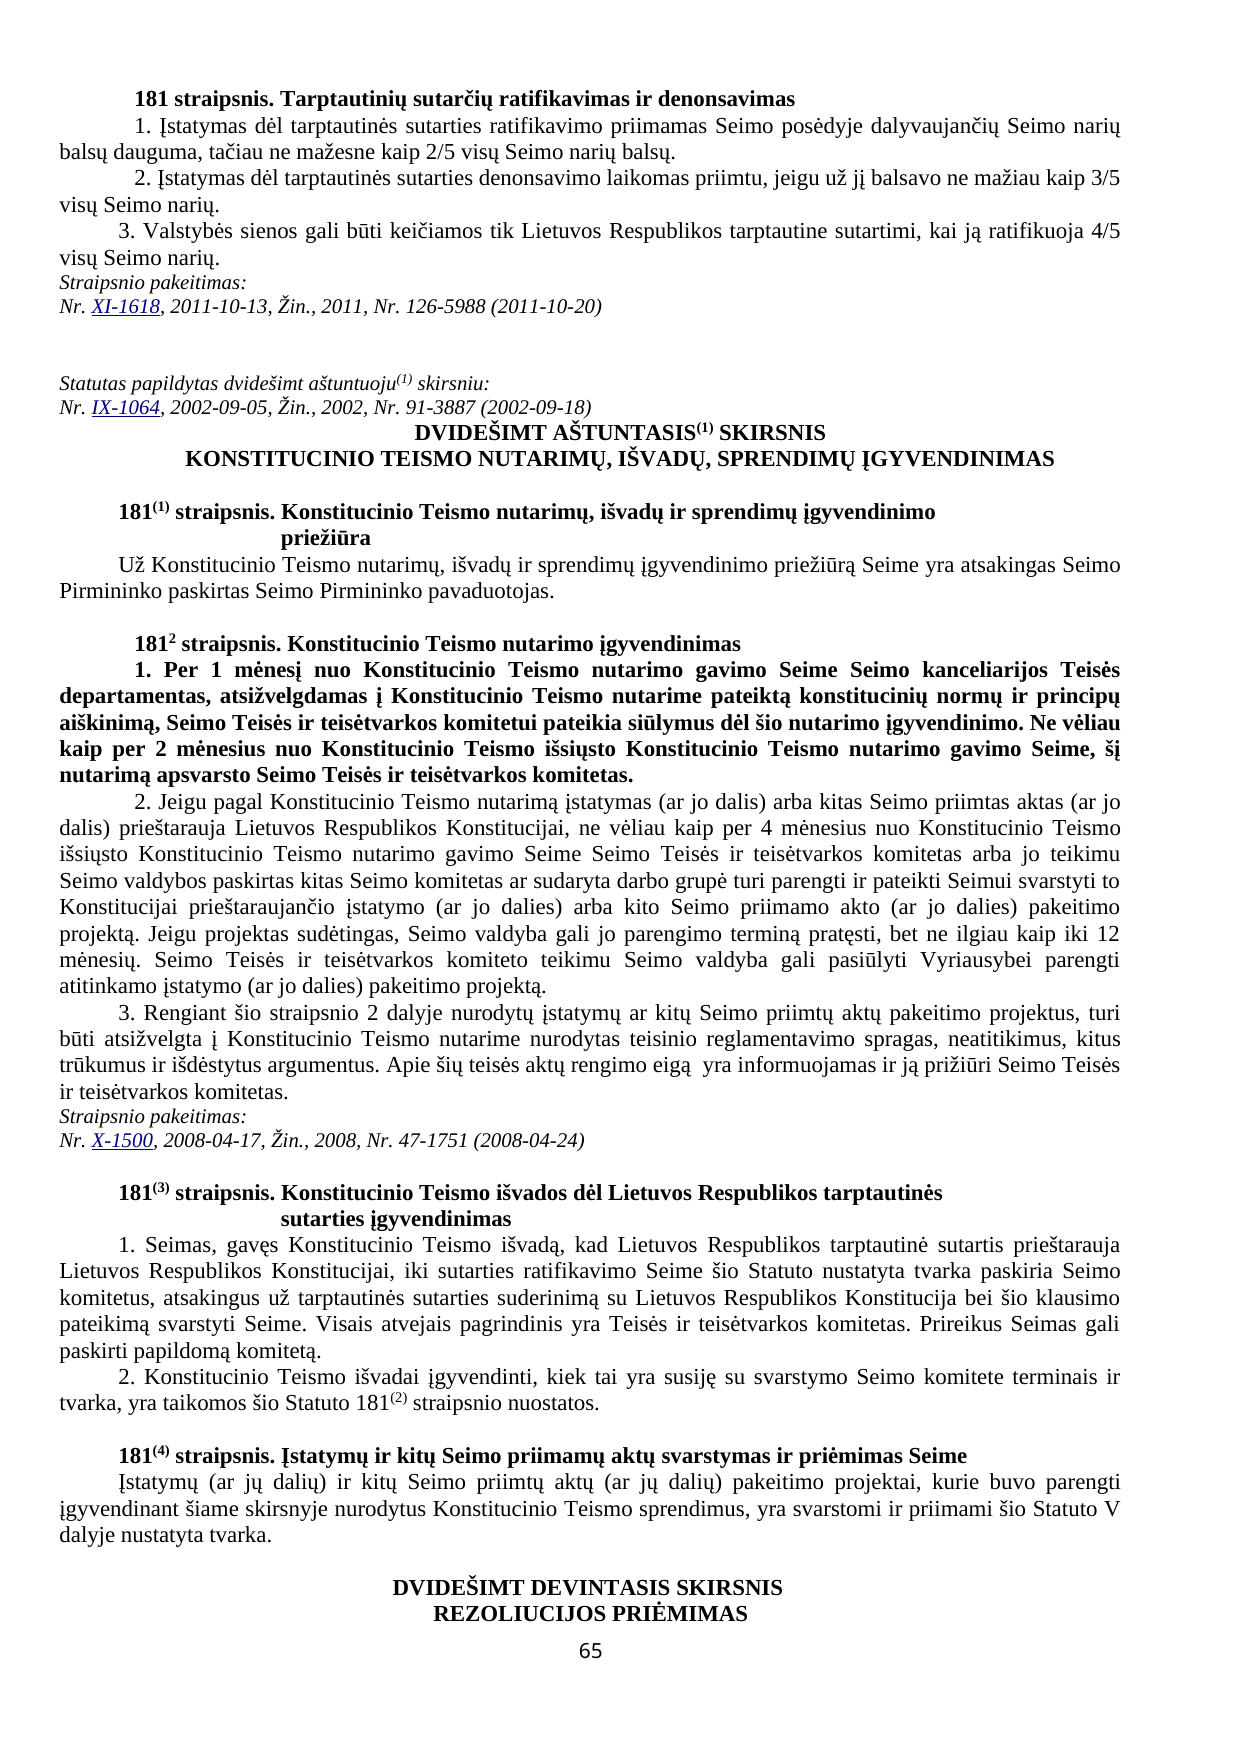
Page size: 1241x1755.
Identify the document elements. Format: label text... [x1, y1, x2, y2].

text 1. Įstatymas dėl tarptautinės sutarties ratifikavimo priimamas Seimo posėdyje dalyvaujančių Seimo narių balsų dauguma, tačiau ne mažesne kaip 2/5 visų Seimo narių balsų. [59, 112, 1122, 164]
text 2. Įstatymas dėl tarptautinės sutarties denonsavimo laikomas priimtu, jeigu už jį balsavo ne mažiau kaip 3/5 visų Seimo narių. [59, 164, 1122, 217]
text Straipsnio pakeitimas: [59, 270, 1122, 294]
text 181(3) straipsnis. Konstitucinio Teismo išvados dėl Lietuvos Respublikos tarptautinės [59, 1178, 1122, 1205]
text Už Konstitucinio Teismo nutarimų, išvadų ir sprendimų įgyvendinimo priežiūrą Seime yra atsakingas Seimo Pirmininko paskirtas Seimo Pirmininko pavaduotojas. [59, 551, 1122, 603]
text Įstatymų (ar jų dalių) ir kitų Seimo priimtų aktų (ar jų dalių) pakeitimo projektai, kurie buvo parengti įgyvendinant šiame skirsnyje nurodytus Konstitucinio Teismo sprendimus, yra svarstomi ir priimami šio Statuto V dalyje nustatyta tvarka. [59, 1468, 1122, 1547]
text 2. Konstitucinio Teismo išvadai įgyvendinti, kiek tai yra susiję su svarstymo Seimo komitete terminais ir tvarka, yra taikomos šio Statuto 181(2) straipsnio nuostatos. [59, 1363, 1122, 1416]
text 181(1) straipsnis. Konstitucinio Teismo nutarimų, išvadų ir sprendimų įgyvendinimo [59, 498, 1122, 524]
text REZOLIUCIJOS PRIĖMIMAS [59, 1600, 1122, 1627]
text Nr. X-1500, 2008-04-17, Žin., 2008, Nr. 47-1751 (2008-04-24) [59, 1128, 1122, 1152]
text Nr. IX-1064, 2002-09-05, Žin., 2002, Nr. 91-3887 (2002-09-18) [59, 395, 1122, 419]
text 3. Rengiant šio straipsnio 2 dalyje nurodytų įstatymų ar kitų Seimo priimtų aktų pakeitimo projektus, turi būti atsižvelgta į Konstitucinio Teismo nutarime nurodytas teisinio reglamentavimo spragas, neatitikimus, kitus trūkumus ir išdėstytus argumentus. Apie šių teisės aktų rengimo eigą yra informuojamas ir ją prižiūri Seimo Teisės ir teisėtvarkos komitetas. [59, 999, 1122, 1104]
text Nr. XI-1618, 2011-10-13, Žin., 2011, Nr. 126-5988 (2011-10-20) [59, 294, 1122, 318]
text Statutas papildytas dvidešimt aštuntuoju(1) skirsniu: [59, 371, 1122, 395]
text 1812 straipsnis. Konstitucinio Teismo nutarimo įgyvendinimas [59, 630, 1122, 656]
text 1. Seimas, gavęs Konstitucinio Teismo išvadą, kad Lietuvos Respublikos tarptautinė sutartis prieštarauja Lietuvos Respublikos Konstitucijai, iki sutarties ratifikavimo Seime šio Statuto nustatyta tvarka paskiria Seimo komitetus, atsakingus už tarptautinės sutarties suderinimą su Lietuvos Respublikos Konstitucija bei šio klausimo pateikimą svarstyti Seime. Visais atvejais pagrindinis yra Teisės ir teisėtvarkos komitetas. Prireikus Seimas gali paskirti papildomą komitetą. [59, 1231, 1122, 1363]
text KONSTITUCINIO TEISMO NUTARIMŲ, IŠVADŲ, SPRENDIMŲ ĮGYVENDINIMAS [59, 445, 1122, 472]
text 2. Jeigu pagal Konstitucinio Teismo nutarimą įstatymas (ar jo dalis) arba kitas Seimo priimtas aktas (ar jo dalis) prieštarauja Lietuvos Respublikos Konstitucijai, ne vėliau kaip per 4 mėnesius nuo Konstitucinio Teismo išsiųsto Konstitucinio Teismo nutarimo gavimo Seime Seimo Teisės ir teisėtvarkos komitetas arba jo teikimu Seimo valdybos paskirtas kitas Seimo komitetas ar sudaryta darbo grupė turi parengti ir pateikti Seimui svarstyti to Konstitucijai prieštaraujančio įstatymo (ar jo dalies) arba kito Seimo priimamo akto (ar jo dalies) pakeitimo projektą. Jeigu projektas sudėtingas, Seimo valdyba gali jo parengimo terminą pratęsti, bet ne ilgiau kaip iki 12 mėnesių. Seimo Teisės ir teisėtvarkos komiteto teikimu Seimo valdyba gali pasiūlyti Vyriausybei parengti atitinkamo įstatymo (ar jo dalies) pakeitimo projektą. [59, 788, 1122, 999]
text 181(4) straipsnis. Įstatymų ir kitų Seimo priimamų aktų svarstymas ir priėmimas Seime [59, 1442, 1122, 1468]
text sutarties įgyvendinimas [59, 1205, 1122, 1231]
text 1. Per 1 mėnesį nuo Konstitucinio Teismo nutarimo gavimo Seime Seimo kanceliarijos Teisės departamentas, atsižvelgdamas į Konstitucinio Teismo nutarime pateiktą konstitucinių normų ir principų aiškinimą, Seimo Teisės ir teisėtvarkos komitetui pateikia siūlymus dėl šio nutarimo įgyvendinimo. Ne vėliau kaip per 2 mėnesius nuo Konstitucinio Teismo išsiųsto Konstitucinio Teismo nutarimo gavimo Seime, šį nutarimą apsvarsto Seimo Teisės ir teisėtvarkos komitetas. [59, 656, 1122, 788]
text DVIDEŠIMT DEVINTASIS SKIRSNIS [59, 1574, 1122, 1600]
text Straipsnio pakeitimas: [59, 1104, 1122, 1128]
text 181 straipsnis. Tarptautinių sutarčių ratifikavimas ir denonsavimas [59, 85, 1122, 112]
text priežiūra [59, 524, 1122, 551]
text DVIDEŠIMT AŠTUNTASIS(1) SKIRSNIS [59, 419, 1122, 445]
text 3. Valstybės sienos gali būti keičiamos tik Lietuvos Respublikos tarptautine sutartimi, kai ją ratifikuoja 4/5 visų Seimo narių. [59, 217, 1122, 270]
